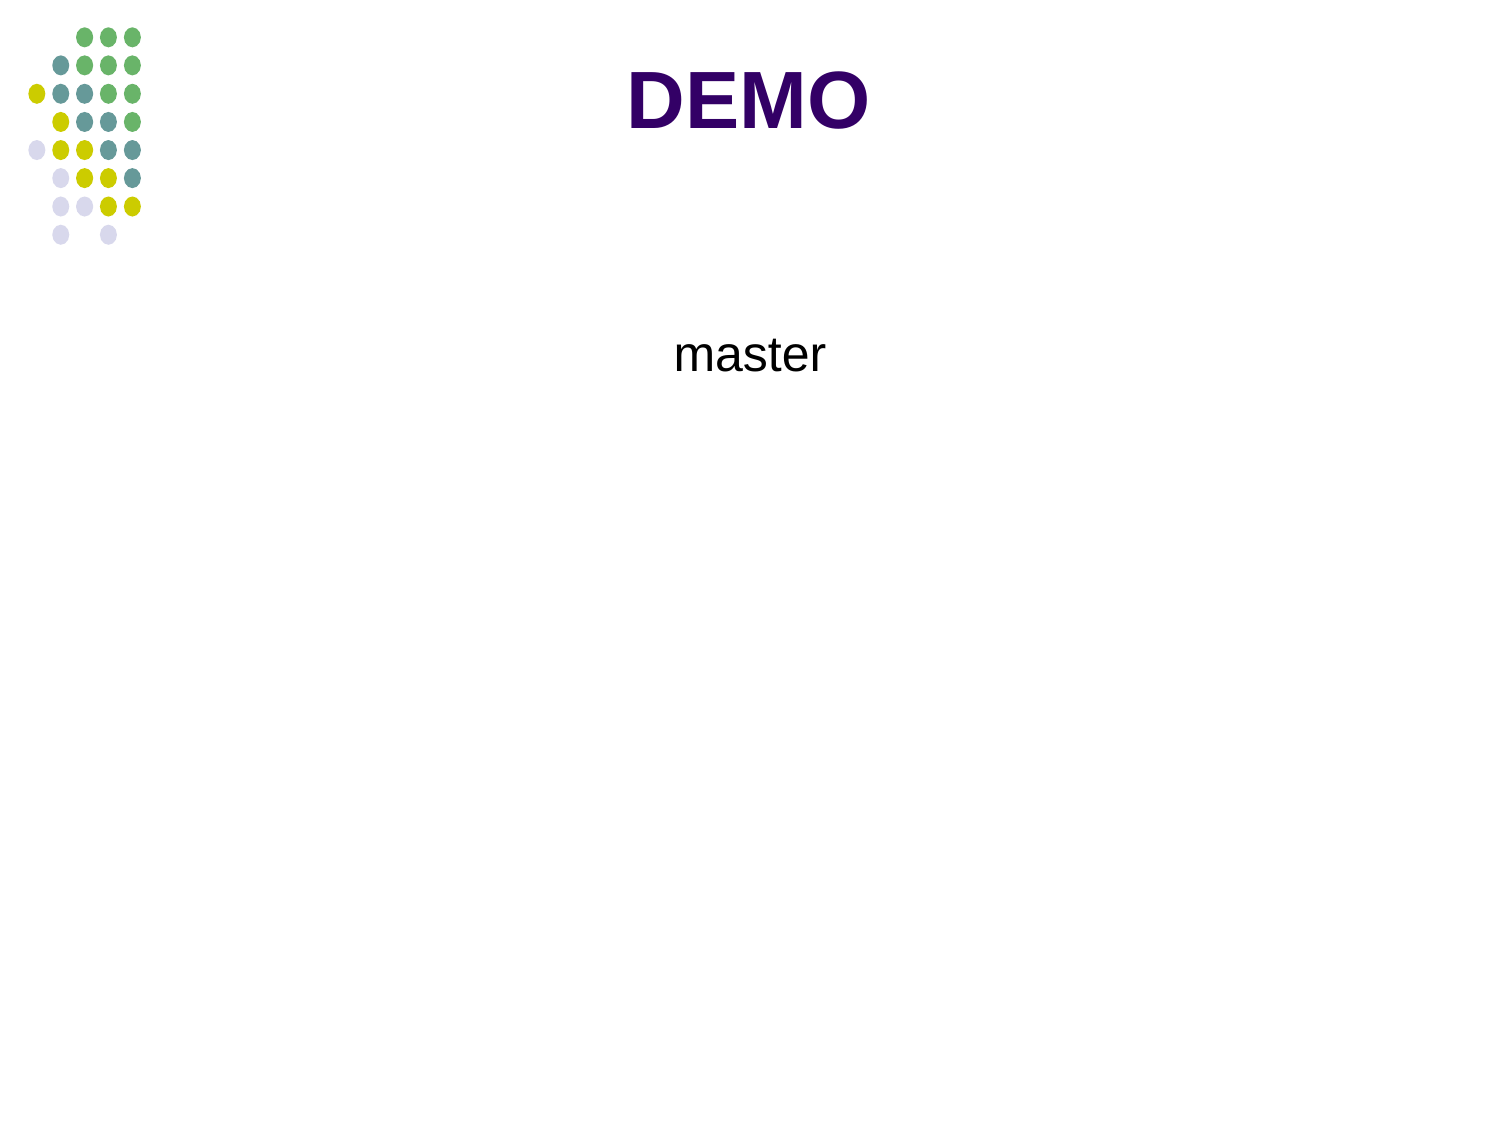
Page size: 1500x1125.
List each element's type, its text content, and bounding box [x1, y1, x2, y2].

list master [75, 228, 1426, 473]
title DEMO [566, 40, 917, 176]
